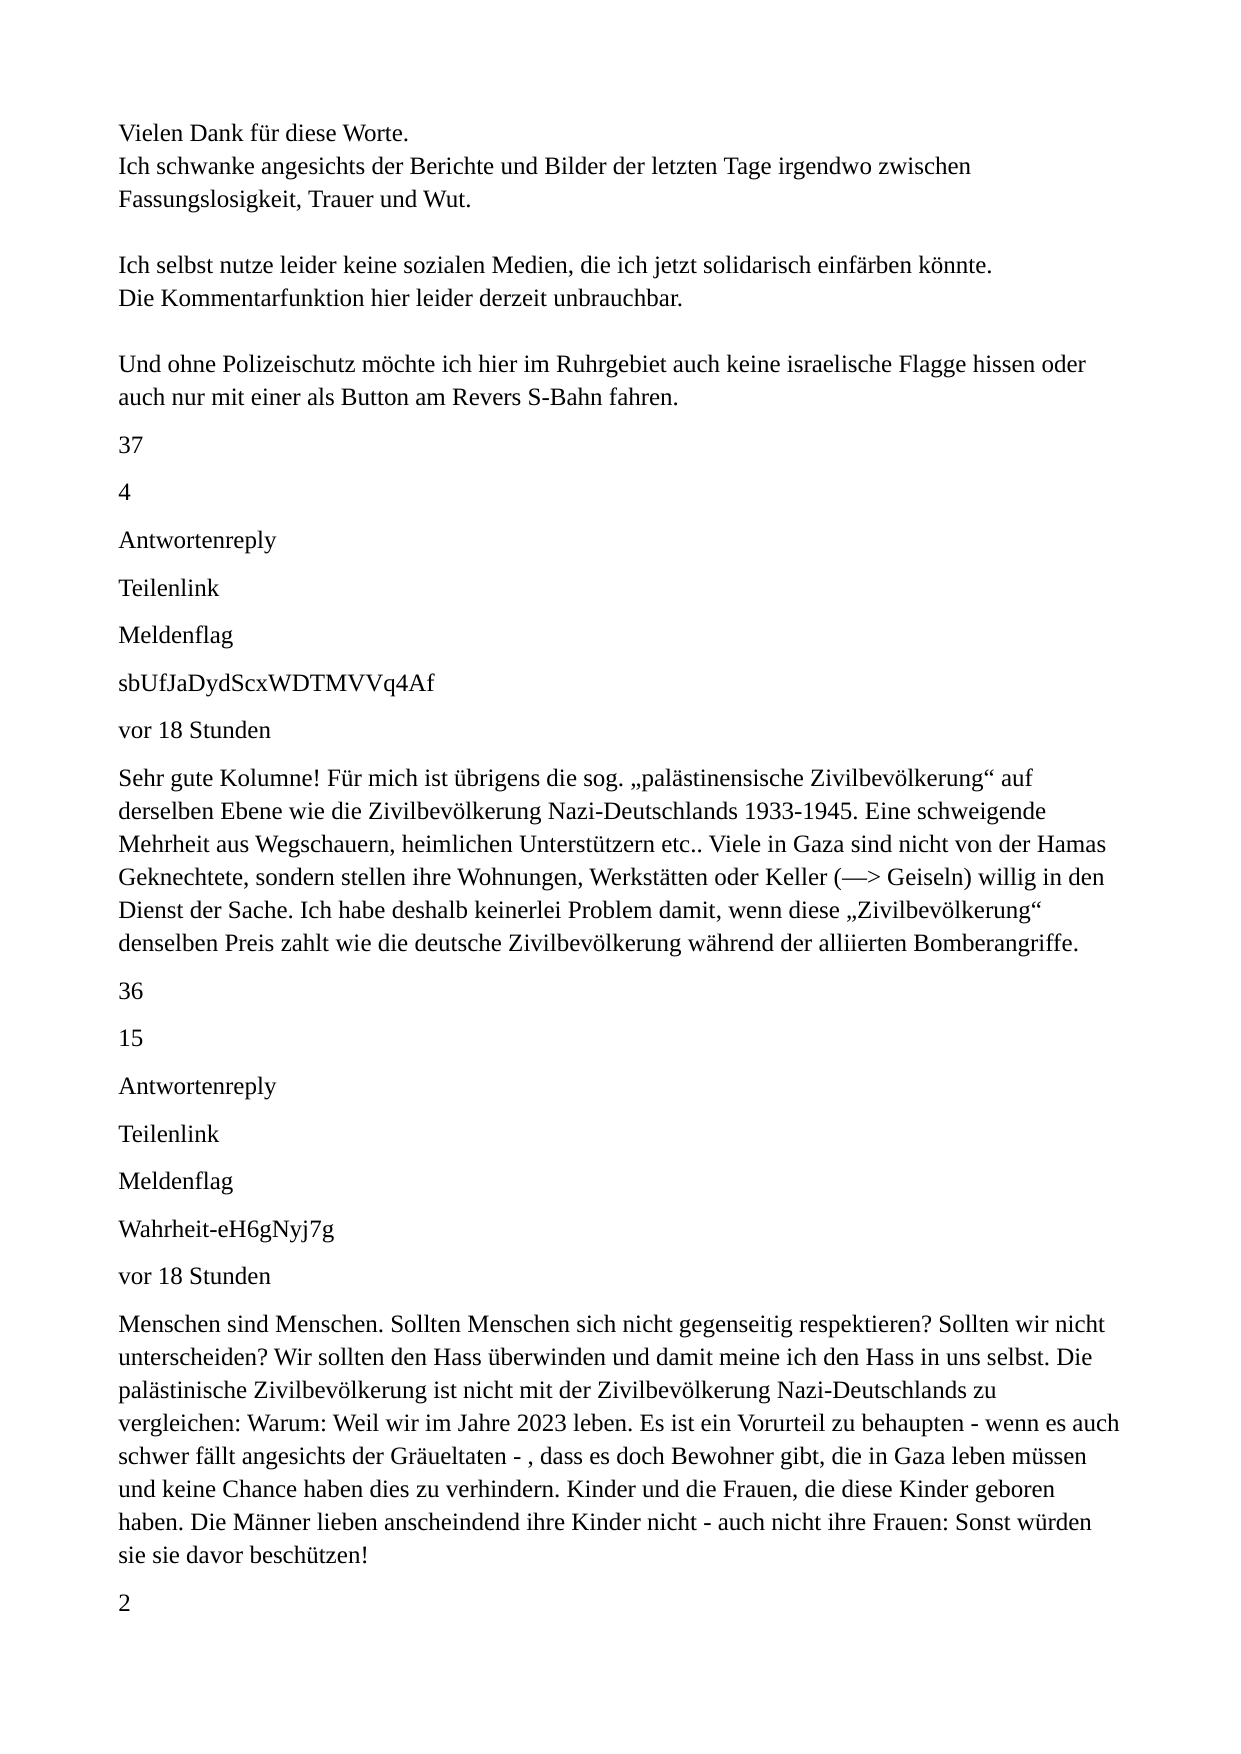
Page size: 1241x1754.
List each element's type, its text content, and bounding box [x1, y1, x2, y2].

text Vielen Dank für diese Worte. Ich schwanke angesichts der Berichte und Bilder der letzten Tage irgendwo zwischen Fassungslosigkeit, Trauer und Wut. Ich selbst nutze leider keine sozialen Medien, die ich jetzt solidarisch einfärben könnte. Die Kommentarfunktion hier leider derzeit unbrauchbar. Und ohne Polizeischutz möchte ich hier im Ruhrgebiet auch keine israelische Flagge hissen oder auch nur mit einer als Button am Revers S-Bahn fahren. [118, 118, 1122, 411]
text Antwortenreply [118, 1071, 1122, 1100]
text Antwortenreply [118, 525, 1122, 554]
text Wahrheit-eH6gNyj7g [118, 1214, 1122, 1243]
text 37 [118, 430, 1122, 459]
text 2 [118, 1588, 1122, 1617]
text 36 [118, 976, 1122, 1004]
text vor 18 Stunden [118, 716, 1122, 744]
text vor 18 Stunden [118, 1261, 1122, 1290]
text Teilenlink [118, 1119, 1122, 1147]
text Teilenlink [118, 573, 1122, 601]
text 4 [118, 477, 1122, 506]
text 15 [118, 1023, 1122, 1052]
text Menschen sind Menschen. Sollten Menschen sich nicht gegenseitig respektieren? Sollten wir nicht unterscheiden? Wir sollten den Hass überwinden und damit meine ich den Hass in uns selbst. Die palästinische Zivilbevölkerung ist nicht mit der Zivilbevölkerung Nazi-Deutschlands zu vergleichen: Warum: Weil wir im Jahre 2023 leben. Es ist ein Vorurteil zu behaupten - wenn es auch schwer fällt angesichts der Gräueltaten - , dass es doch Bewohner gibt, die in Gaza leben müssen und keine Chance haben dies zu verhindern. Kinder und die Frauen, die diese Kinder geboren haben. Die Männer lieben anscheindend ihre Kinder nicht - auch nicht ihre Frauen: Sonst würden sie sie davor beschützen! [118, 1309, 1122, 1569]
text Meldenflag [118, 620, 1122, 649]
text sbUfJaDydScxWDTMVVq4Af [118, 668, 1122, 697]
text Meldenflag [118, 1166, 1122, 1195]
text Sehr gute Kolumne! Für mich ist übrigens die sog. „palästinensische Zivilbevölkerung“ auf derselben Ebene wie die Zivilbevölkerung Nazi-Deutschlands 1933-1945. Eine schweigende Mehrheit aus Wegschauern, heimlichen Unterstützern etc.. Viele in Gaza sind nicht von der Hamas Geknechtete, sondern stellen ihre Wohnungen, Werkstätten oder Keller (—> Geiseln) willig in den Dienst der Sache. Ich habe deshalb keinerlei Problem damit, wenn diese „Zivilbevölkerung“ denselben Preis zahlt wie die deutsche Zivilbevölkerung während der alliierten Bomberangriffe. [118, 763, 1122, 957]
